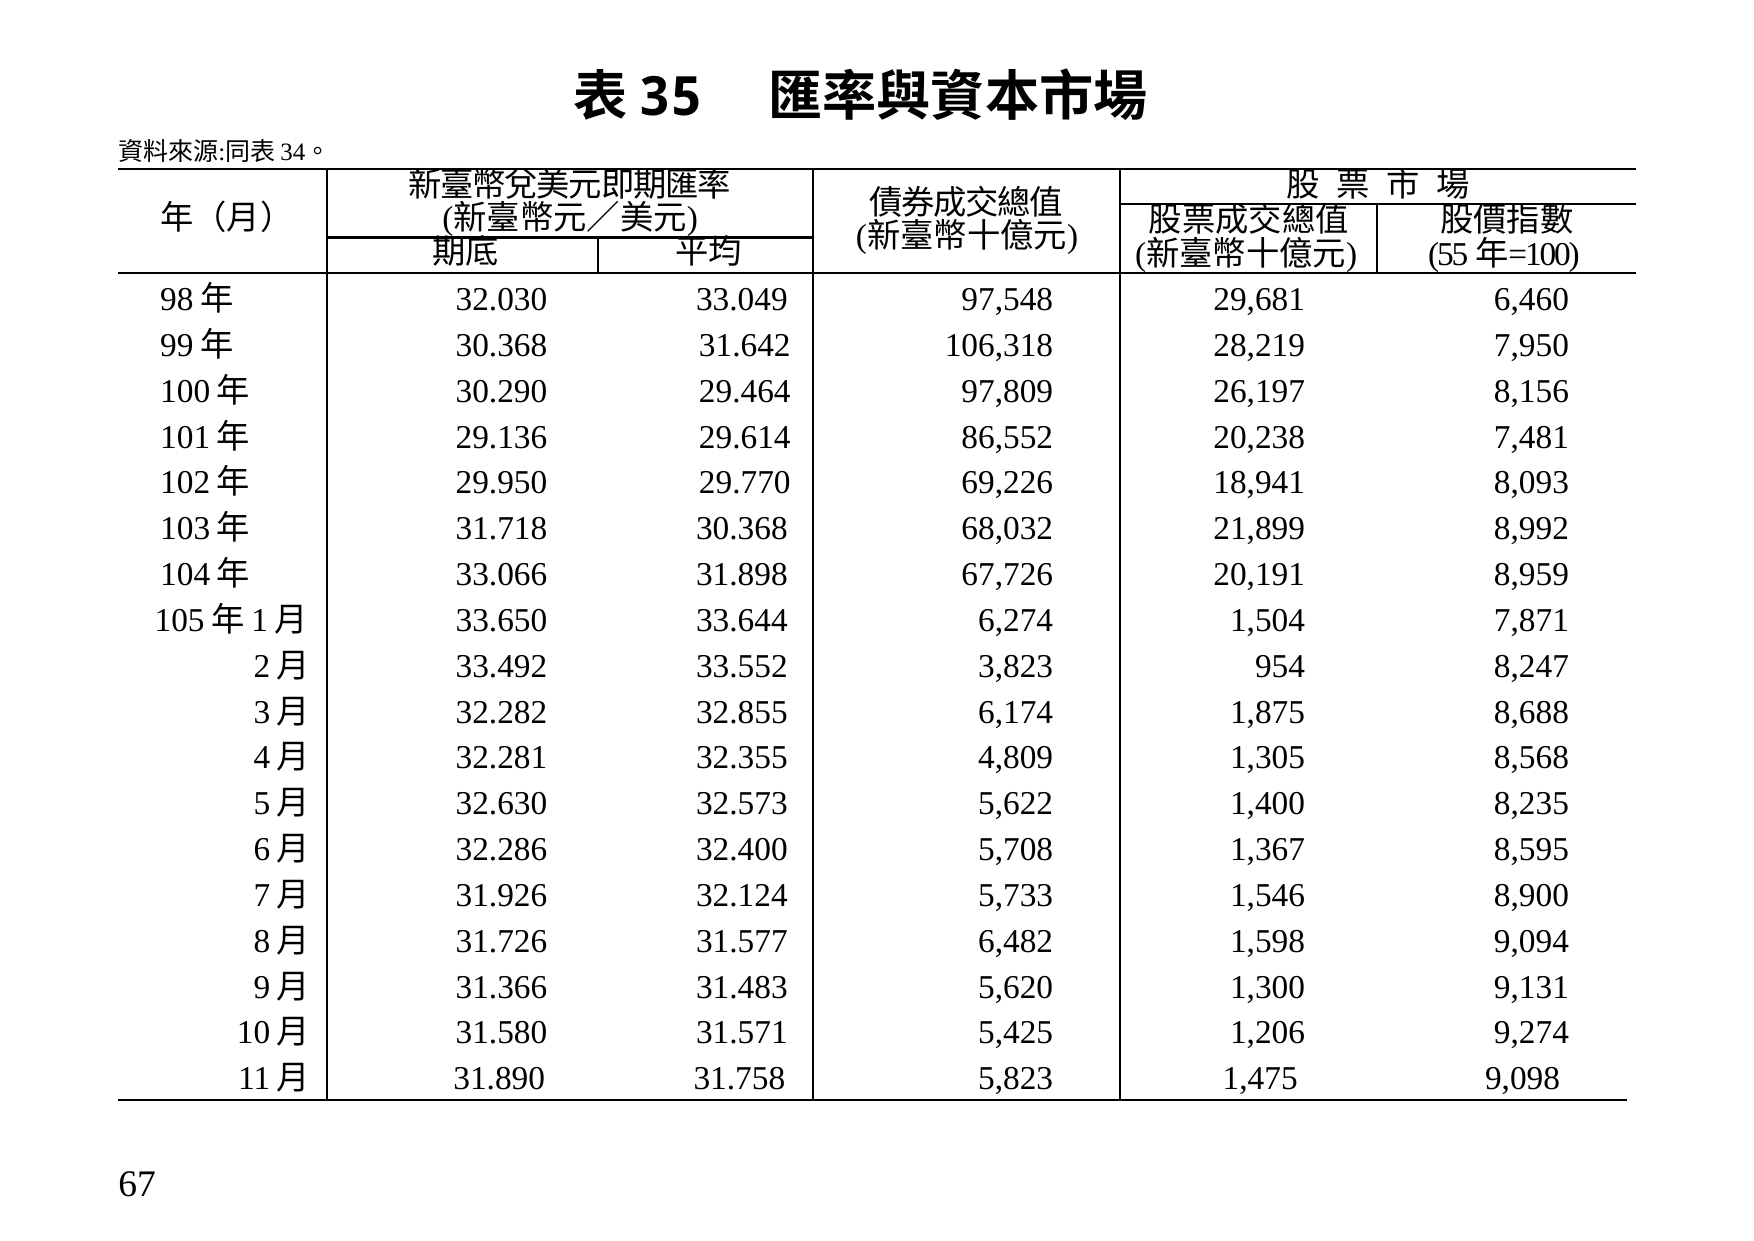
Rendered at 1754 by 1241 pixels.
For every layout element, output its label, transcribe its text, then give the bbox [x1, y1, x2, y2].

table_header 新臺幣兌美元即期匯率 (新臺幣元／美元) [328, 170, 812, 236]
table_cell 9,098 [1365, 1053, 1627, 1099]
table_cell 104年 [118, 549, 326, 595]
table_cell 5,733 [814, 870, 1119, 916]
table_cell 股票成交總值 (新臺幣十億元) [1121, 205, 1376, 272]
table_cell 5,708 [814, 824, 1119, 870]
table_cell 31.366 [328, 961, 598, 1007]
table_cell 67,726 [814, 549, 1119, 595]
table_cell 1,504 [1121, 595, 1372, 641]
table_cell 5,823 [814, 1053, 1119, 1099]
table_cell 7,871 [1372, 595, 1636, 641]
table_cell 1,300 [1121, 961, 1372, 1007]
table_cell 32.630 [328, 778, 598, 824]
table_cell 32.855 [598, 686, 812, 732]
table_cell 102年 [118, 457, 326, 503]
table_cell 5,425 [814, 1007, 1119, 1053]
table_cell 31.483 [598, 961, 812, 1007]
table_cell 1,305 [1121, 732, 1372, 778]
table_cell 29.614 [598, 411, 812, 457]
table_cell 1,475 [1121, 1053, 1365, 1099]
table_cell 33.644 [598, 595, 812, 641]
text 資料來源:同表34。 [118, 131, 1636, 168]
table_cell 31.726 [328, 916, 598, 961]
table_cell 31.898 [598, 549, 812, 595]
table_cell 29.950 [328, 457, 598, 503]
table_header 年（月） [118, 170, 326, 272]
table_cell 6,274 [814, 595, 1119, 641]
table_cell 3月 [118, 686, 326, 732]
table_cell 29.770 [598, 457, 812, 503]
table_cell 29,681 [1121, 274, 1372, 320]
table_cell 32.030 [328, 274, 598, 320]
table_cell 8,688 [1372, 686, 1636, 732]
table_cell 8,595 [1372, 824, 1636, 870]
table_cell 1,400 [1121, 778, 1372, 824]
table_cell 31.571 [598, 1007, 812, 1053]
table_cell 10月 [118, 1007, 326, 1053]
table_cell 29.136 [328, 411, 598, 457]
table_cell 8月 [118, 916, 326, 961]
table_cell 6,482 [814, 916, 1119, 961]
table_cell 1,875 [1121, 686, 1372, 732]
table_cell 8,959 [1372, 549, 1636, 595]
table_cell 105年1月 [118, 595, 326, 641]
table_cell 32.286 [328, 824, 598, 870]
table_cell 1,546 [1121, 870, 1372, 916]
table_cell 98年 [118, 274, 326, 320]
table_cell 68,032 [814, 503, 1119, 549]
table_cell 31.926 [328, 870, 598, 916]
table_cell 4月 [118, 732, 326, 778]
table_cell 9,131 [1372, 961, 1636, 1007]
table_cell 7,481 [1372, 411, 1636, 457]
table_cell 9,274 [1372, 1007, 1636, 1053]
table_cell 32.400 [598, 824, 812, 870]
table_cell 9,094 [1372, 916, 1636, 961]
table_cell 8,247 [1372, 641, 1636, 686]
table_cell 8,156 [1372, 366, 1636, 411]
table_cell 33.492 [328, 641, 598, 686]
table_cell 1,598 [1121, 916, 1372, 961]
table_header 債券成交總值 (新臺幣十億元) [814, 170, 1119, 272]
table_cell 33.650 [328, 595, 598, 641]
table_cell 33.049 [598, 274, 812, 320]
table_cell 8,568 [1372, 732, 1636, 778]
table_cell 32.355 [598, 732, 812, 778]
table_cell 5,620 [814, 961, 1119, 1007]
table_cell 97,809 [814, 366, 1119, 411]
table_cell 30.368 [598, 503, 812, 549]
table_cell 33.552 [598, 641, 812, 686]
table_cell 31.580 [328, 1007, 598, 1053]
table_cell 股價指數 (55年=100) [1378, 205, 1636, 272]
table_cell 6,460 [1372, 274, 1636, 320]
table_cell 99年 [118, 320, 326, 366]
table_cell 6月 [118, 824, 326, 870]
table_cell 32.124 [598, 870, 812, 916]
table_cell 3,823 [814, 641, 1119, 686]
table_cell 100年 [118, 366, 326, 411]
table_cell 31.642 [598, 320, 812, 366]
table_cell 5,622 [814, 778, 1119, 824]
table_cell 954 [1121, 641, 1372, 686]
table_cell 4,809 [814, 732, 1119, 778]
table_cell 8,093 [1372, 457, 1636, 503]
table_cell 30.290 [328, 366, 598, 411]
table_cell 平均 [599, 239, 812, 272]
table_cell 期底 [328, 239, 597, 272]
table_cell 20,238 [1121, 411, 1372, 457]
table_cell 7,950 [1372, 320, 1636, 366]
table_cell [1627, 1053, 1636, 1099]
subtitle 表35 匯率與資本市場 [118, 53, 1636, 131]
table_cell 1,367 [1121, 824, 1372, 870]
table_cell 33.066 [328, 549, 598, 595]
table_cell 8,992 [1372, 503, 1636, 549]
table_cell 2月 [118, 641, 326, 686]
table_cell 31.758 [593, 1053, 812, 1099]
table_cell 31.577 [598, 916, 812, 961]
table_cell 32.282 [328, 686, 598, 732]
table_cell 5月 [118, 778, 326, 824]
table_cell 1,206 [1121, 1007, 1372, 1053]
table_cell 106,318 [814, 320, 1119, 366]
table_cell 9月 [118, 961, 326, 1007]
table_header 股 票 市 場 [1121, 170, 1636, 203]
table_cell 7月 [118, 870, 326, 916]
table_cell 18,941 [1121, 457, 1372, 503]
table_cell 32.573 [598, 778, 812, 824]
table_cell 69,226 [814, 457, 1119, 503]
table_cell 31.718 [328, 503, 598, 549]
table_cell 101年 [118, 411, 326, 457]
table_cell 21,899 [1121, 503, 1372, 549]
table_cell 8,235 [1372, 778, 1636, 824]
table_cell 97,548 [814, 274, 1119, 320]
table_cell 32.281 [328, 732, 598, 778]
table_cell 31.890 [328, 1053, 593, 1099]
table_cell 86,552 [814, 411, 1119, 457]
table_cell 30.368 [328, 320, 598, 366]
table_cell 28,219 [1121, 320, 1372, 366]
table_cell 8,900 [1372, 870, 1636, 916]
table_cell 11月 [118, 1053, 326, 1099]
table_cell 103年 [118, 503, 326, 549]
table_cell 20,191 [1121, 549, 1372, 595]
table_cell 26,197 [1121, 366, 1372, 411]
table_cell 6,174 [814, 686, 1119, 732]
table_cell 29.464 [598, 366, 812, 411]
